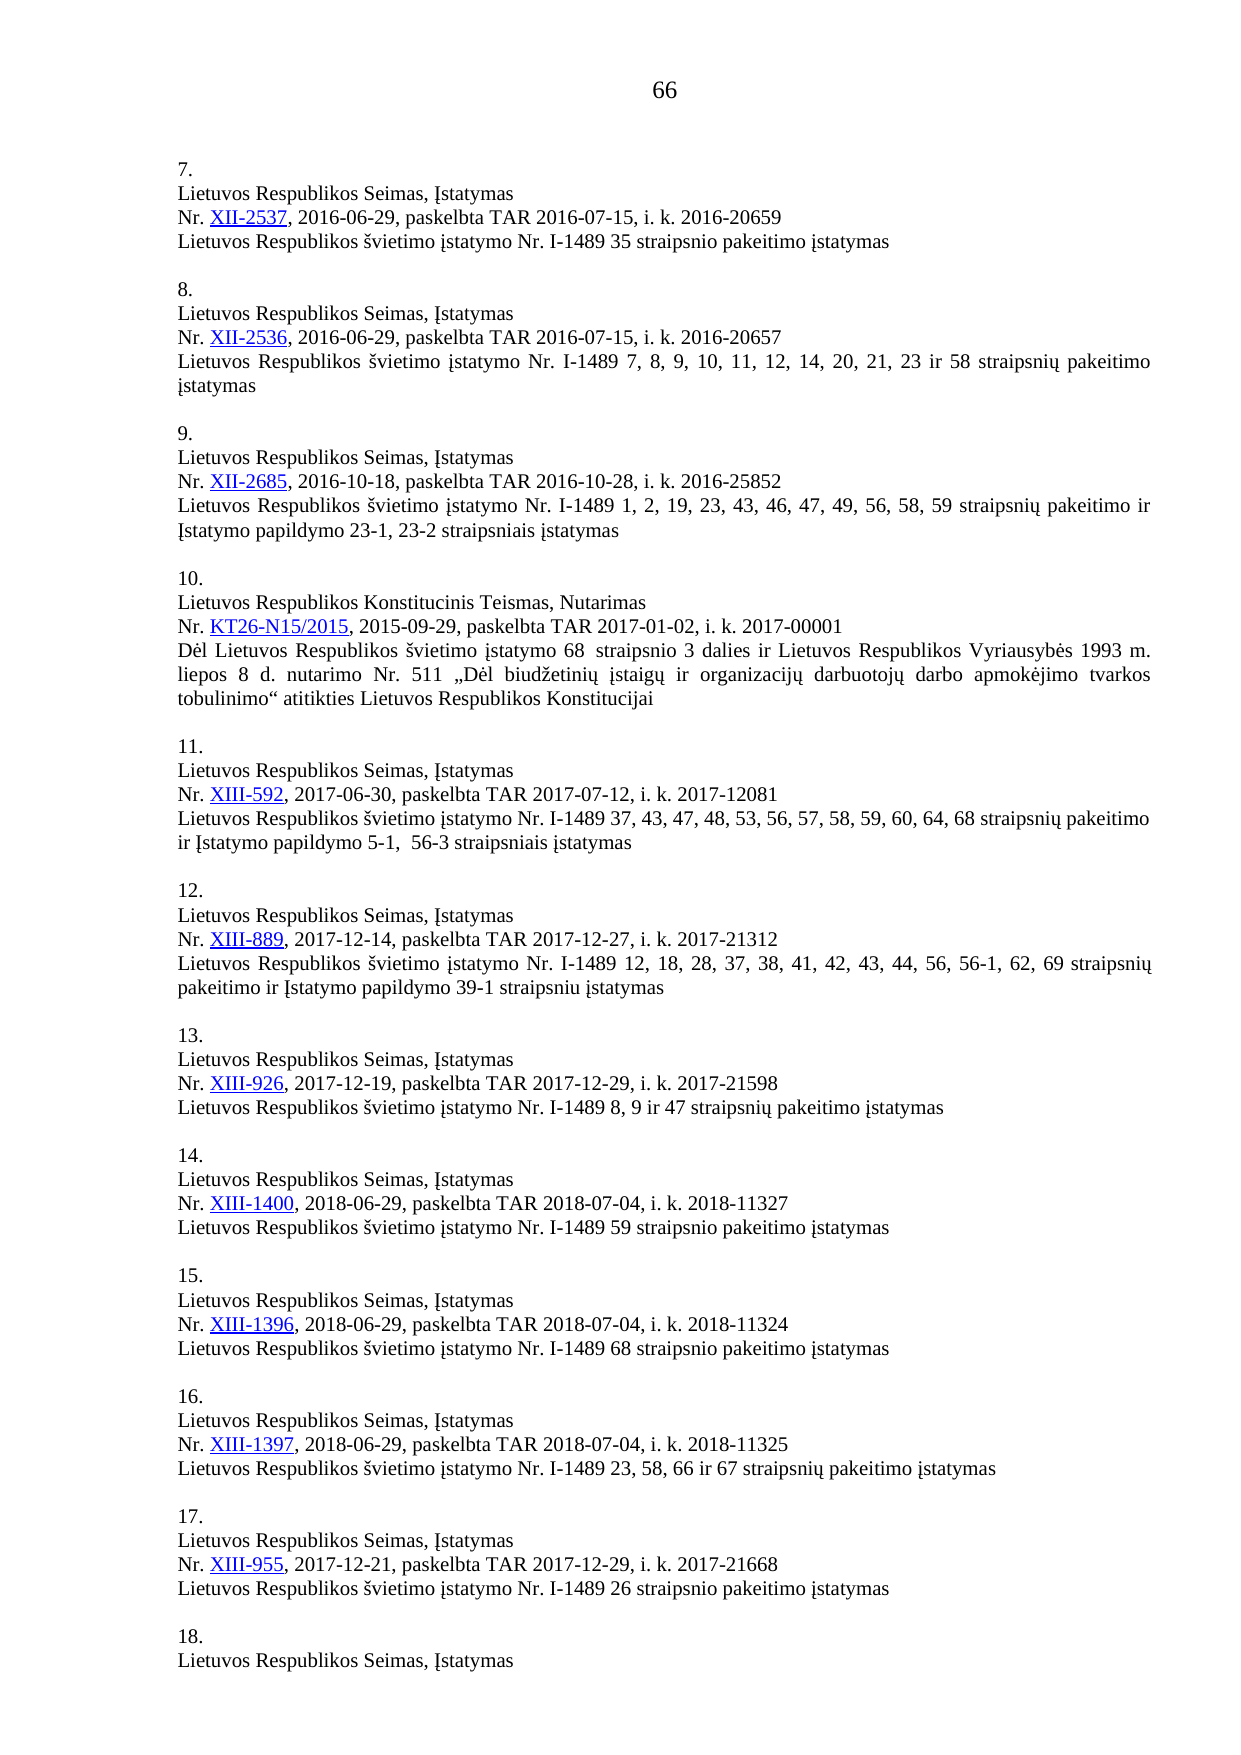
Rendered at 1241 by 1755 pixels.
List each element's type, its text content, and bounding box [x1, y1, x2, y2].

text Lietuvos Respublikos švietimo įstatymo Nr. I-1489 68 straipsnio pakeitimo įstatymas [177, 1336, 1152, 1360]
text Nr. XIII-889, 2017-12-14, paskelbta TAR 2017-12-27, i. k. 2017-21312 [177, 927, 1152, 951]
text Lietuvos Respublikos Seimas, Įstatymas [177, 1648, 1152, 1672]
text 16. [177, 1384, 1152, 1408]
text 15. [177, 1263, 1152, 1287]
text 9. [177, 421, 1152, 445]
text Lietuvos Respublikos Seimas, Įstatymas [177, 902, 1152, 927]
text Lietuvos Respublikos švietimo įstatymo Nr. I-1489 59 straipsnio pakeitimo įstatymas [177, 1215, 1152, 1239]
text Lietuvos Respublikos švietimo įstatymo Nr. I-1489 35 straipsnio pakeitimo įstatymas [177, 229, 1152, 253]
text Lietuvos Respublikos Konstitucinis Teismas, Nutarimas [177, 590, 1152, 614]
text Nr. XII-2536, 2016-06-29, paskelbta TAR 2016-07-15, i. k. 2016-20657 [177, 325, 1152, 349]
text Lietuvos Respublikos Seimas, Įstatymas [177, 181, 1152, 205]
text Dėl Lietuvos Respublikos švietimo įstatymo 68 straipsnio 3 dalies ir Lietuvos Respublikos Vyriausybės 1993 m. liepos 8 d. nutarimo Nr. 511 „Dėl biudžetinių įstaigų ir organizacijų darbuotojų darbo apmokėjimo tvarkos tobulinimo“ atitikties Lietuvos Respublikos Konstitucijai [177, 638, 1152, 710]
text 18. [177, 1624, 1152, 1648]
text 14. [177, 1143, 1152, 1167]
text 7. [177, 157, 1152, 181]
text Nr. XIII-1397, 2018-06-29, paskelbta TAR 2018-07-04, i. k. 2018-11325 [177, 1432, 1152, 1456]
text Lietuvos Respublikos švietimo įstatymo Nr. I-1489 7, 8, 9, 10, 11, 12, 14, 20, 21, 23 ir 58 straipsnių pakeitimo įstatymas [177, 349, 1152, 397]
text Lietuvos Respublikos Seimas, Įstatymas [177, 758, 1152, 782]
text Nr. XIII-1400, 2018-06-29, paskelbta TAR 2018-07-04, i. k. 2018-11327 [177, 1191, 1152, 1215]
text Nr. KT26-N15/2015, 2015-09-29, paskelbta TAR 2017-01-02, i. k. 2017-00001 [177, 614, 1152, 638]
text Lietuvos Respublikos švietimo įstatymo Nr. I-1489 12, 18, 28, 37, 38, 41, 42, 43, 44, 56, 56-1, 62, 69 straipsnių pakeitimo ir Įstatymo papildymo 39-1 straipsniu įstatymas [177, 951, 1152, 999]
text Lietuvos Respublikos Seimas, Įstatymas [177, 1047, 1152, 1071]
text 17. [177, 1504, 1152, 1528]
text Nr. XII-2537, 2016-06-29, paskelbta TAR 2016-07-15, i. k. 2016-20659 [177, 205, 1152, 229]
text Lietuvos Respublikos Seimas, Įstatymas [177, 301, 1152, 325]
text Lietuvos Respublikos Seimas, Įstatymas [177, 1408, 1152, 1432]
text Nr. XIII-955, 2017-12-21, paskelbta TAR 2017-12-29, i. k. 2017-21668 [177, 1552, 1152, 1576]
text Lietuvos Respublikos Seimas, Įstatymas [177, 1167, 1152, 1191]
text Nr. XIII-592, 2017-06-30, paskelbta TAR 2017-07-12, i. k. 2017-12081 [177, 782, 1152, 806]
text Lietuvos Respublikos Seimas, Įstatymas [177, 1287, 1152, 1312]
text Lietuvos Respublikos švietimo įstatymo Nr. I-1489 1, 2, 19, 23, 43, 46, 47, 49, 56, 58, 59 straipsnių pakeitimo ir Įstatymo papildymo 23-1, 23-2 straipsniais įstatymas [177, 493, 1152, 542]
text 8. [177, 277, 1152, 301]
text Lietuvos Respublikos švietimo įstatymo Nr. I-1489 8, 9 ir 47 straipsnių pakeitimo įstatymas [177, 1095, 1152, 1119]
text Lietuvos Respublikos Seimas, Įstatymas [177, 1528, 1152, 1552]
text 11. [177, 734, 1152, 758]
text Lietuvos Respublikos švietimo įstatymo Nr. I-1489 23, 58, 66 ir 67 straipsnių pakeitimo įstatymas [177, 1456, 1152, 1480]
text Lietuvos Respublikos švietimo įstatymo Nr. I-1489 37, 43, 47, 48, 53, 56, 57, 58, 59, 60, 64, 68 straipsnių pakeitimo ir Įstatymo papildymo 5-1, 56-3 straipsniais įstatymas [177, 806, 1152, 854]
text 12. [177, 878, 1152, 902]
text 10. [177, 566, 1152, 590]
text Nr. XIII-1396, 2018-06-29, paskelbta TAR 2018-07-04, i. k. 2018-11324 [177, 1312, 1152, 1336]
text Nr. XIII-926, 2017-12-19, paskelbta TAR 2017-12-29, i. k. 2017-21598 [177, 1071, 1152, 1095]
text Lietuvos Respublikos švietimo įstatymo Nr. I-1489 26 straipsnio pakeitimo įstatymas [177, 1576, 1152, 1600]
text 13. [177, 1023, 1152, 1047]
text Lietuvos Respublikos Seimas, Įstatymas [177, 445, 1152, 469]
text Nr. XII-2685, 2016-10-18, paskelbta TAR 2016-10-28, i. k. 2016-25852 [177, 469, 1152, 493]
